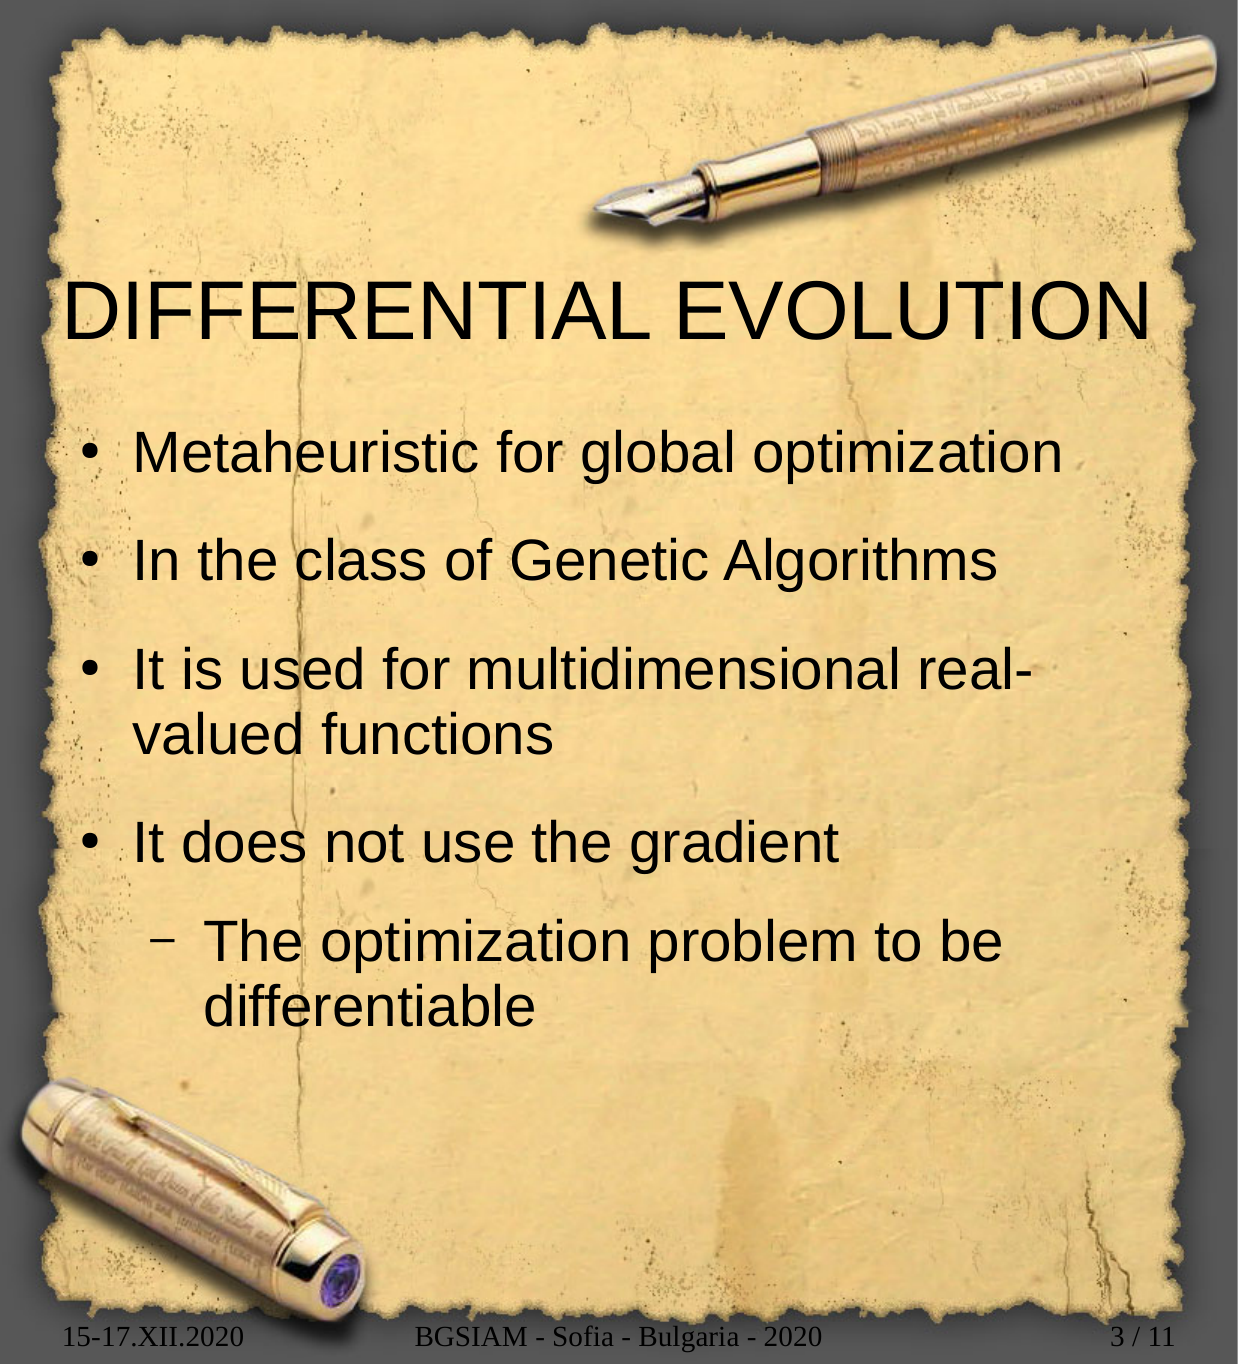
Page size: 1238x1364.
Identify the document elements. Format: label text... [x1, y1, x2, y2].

title Differential Evolution [61, 239, 1176, 383]
list Metaheuristic for global optimization In the class of Genetic Algorithms It is used for multidimensional real-valued functions It does not use the gradient The optimization problem to be differentiable [61, 420, 1176, 1110]
picture [0, 0, 1238, 1364]
